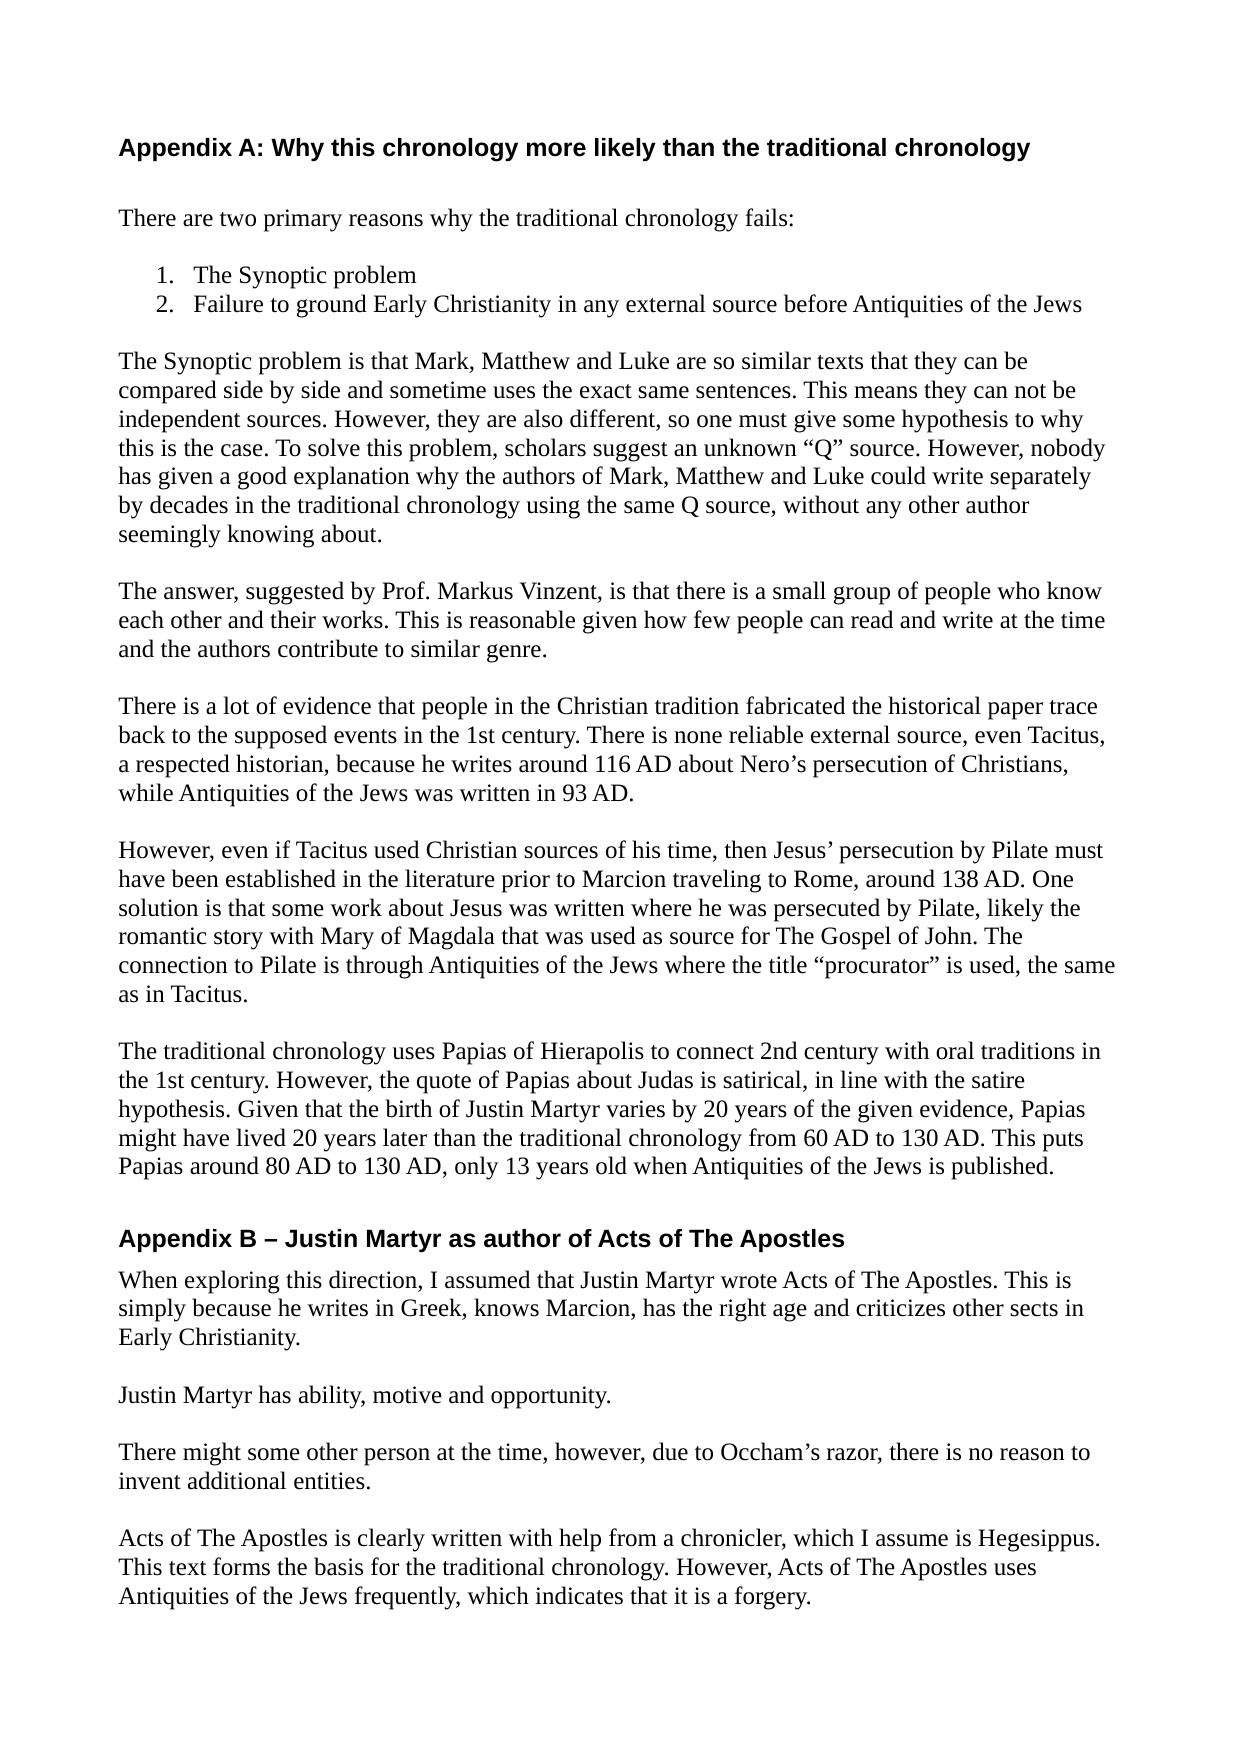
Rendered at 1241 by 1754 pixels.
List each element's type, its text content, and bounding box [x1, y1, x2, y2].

text Justin Martyr has ability, motive and opportunity. [118, 1380, 1122, 1408]
list Failure to ground Early Christianity in any external source before Antiquities of the Jews [156, 289, 1122, 318]
subtitle Appendix B – Justin Martyr as author of Acts of The Apostles [118, 1223, 1122, 1252]
text There might some other person at the time, however, due to Occham’s razor, there is no reason to invent additional entities. [118, 1437, 1122, 1495]
text When exploring this direction, I assumed that Justin Martyr wrote Acts of The Apostles. This is simply because he writes in Greek, knows Marcion, has the right age and criticizes other sects in Early Christianity. [118, 1265, 1122, 1351]
text The answer, suggested by Prof. Markus Vinzent, is that there is a small group of people who know each other and their works. This is reasonable given how few people can read and write at the time and the authors contribute to similar genre. [118, 576, 1122, 663]
text There is a lot of evidence that people in the Christian tradition fabricated the historical paper trace back to the supposed events in the 1st century. There is none reliable external source, even Tacitus, a respected historian, because he writes around 116 AD about Nero’s persecution of Christians, while Antiquities of the Jews was written in 93 AD. [118, 691, 1122, 806]
text There are two primary reasons why the traditional chronology fails: [118, 203, 1122, 231]
list The Synoptic problem [156, 260, 1122, 289]
text Acts of The Apostles is clearly written with help from a chronicler, which I assume is Hegesippus. This text forms the basis for the traditional chronology. However, Acts of The Apostles uses Antiquities of the Jews frequently, which indicates that it is a forgery. [118, 1523, 1122, 1610]
text However, even if Tacitus used Christian sources of his time, then Jesus’ persecution by Pilate must have been established in the literature prior to Marcion traveling to Rome, around 138 AD. One solution is that some work about Jesus was written where he was persecuted by Pilate, likely the romantic story with Mary of Magdala that was used as source for The Gospel of John. The connection to Pilate is through Antiquities of the Jews where the title “procurator” is used, the same as in Tacitus. [118, 835, 1122, 1008]
text The Synoptic problem is that Mark, Matthew and Luke are so similar texts that they can be compared side by side and sometime uses the exact same sentences. This means they can not be independent sources. However, they are also different, so one must give some hypothesis to why this is the case. To solve this problem, scholars suggest an unknown “Q” source. However, nobody has given a good explanation why the authors of Mark, Matthew and Luke could write separately by decades in the traditional chronology using the same Q source, without any other author seemingly knowing about. [118, 346, 1122, 548]
text The traditional chronology uses Papias of Hierapolis to connect 2nd century with oral traditions in the 1st century. However, the quote of Papias about Judas is satirical, in line with the satire hypothesis. Given that the birth of Justin Martyr varies by 20 years of the given evidence, Papias might have lived 20 years later than the traditional chronology from 60 AD to 130 AD. This puts Papias around 80 AD to 130 AD, only 13 years old when Antiquities of the Jews is published. [118, 1036, 1122, 1180]
subtitle Appendix A: Why this chronology more likely than the traditional chronology [118, 133, 1122, 161]
